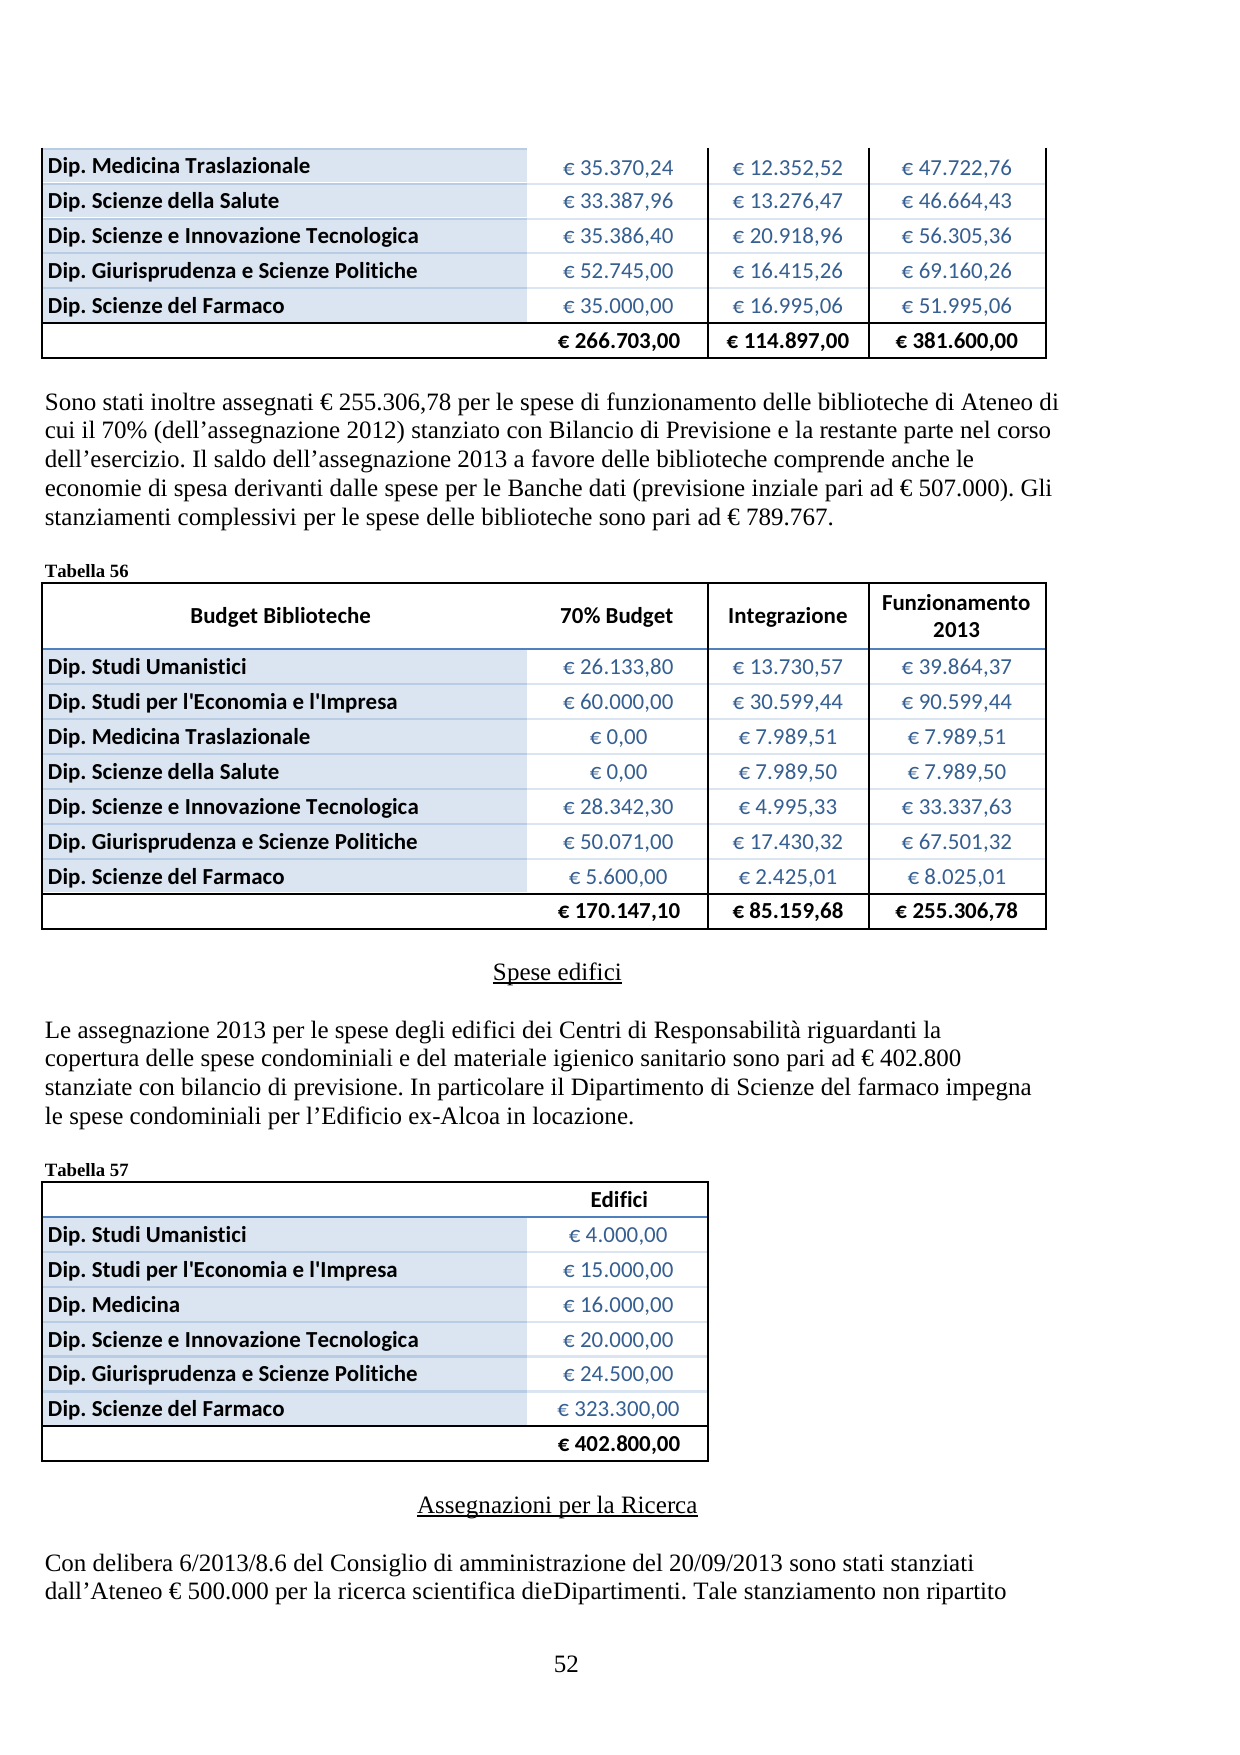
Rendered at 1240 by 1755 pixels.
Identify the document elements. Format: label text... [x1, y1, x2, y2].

text Tabella 57 [44, 1159, 1075, 1181]
table_cell € 266.703,00 [43, 324, 707, 357]
table_cell Dip. Scienze del Farmaco [43, 289, 527, 322]
text Con delibera 6/2013/8.6 del Consiglio di amministrazione del 20/09/2013 sono stati stanziati dall’Ateneo € 500.000 per la ricerca scientifica dieDipartimenti. Tale stanziamento non ripartito [44, 1548, 1011, 1605]
table_cell Dip. Medicina Traslazionale [43, 720, 527, 753]
table_cell € 4.000,00 [527, 1218, 707, 1251]
table_header Funzionamento 2013 [870, 584, 1045, 648]
table_cell € 56.305,36 [870, 220, 1045, 252]
table_cell € 381.600,00 [870, 324, 1045, 357]
table_cell € 255.306,78 [870, 895, 1045, 927]
table_cell € 2.425,01 [709, 860, 868, 892]
table_cell € 7.989,51 [709, 720, 868, 753]
table_cell € 39.864,37 [870, 650, 1045, 683]
table_cell € 90.599,44 [870, 685, 1045, 718]
table_cell € 24.500,00 [527, 1358, 707, 1390]
table_cell Dip. Scienze della Salute [43, 185, 527, 217]
table_header Integrazione [709, 584, 868, 648]
text Assegnazioni per la Ricerca [39, 1490, 1075, 1519]
table_cell Dip. Giurisprudenza e Scienze Politiche [43, 1358, 527, 1390]
table_cell € 170.147,10 [43, 895, 707, 927]
table_cell Dip. Scienze del Farmaco [43, 860, 527, 892]
table_cell € 52.745,00 [527, 254, 707, 287]
table_cell € 7.989,50 [870, 755, 1045, 788]
table_cell € 114.897,00 [709, 324, 868, 357]
table_cell € 69.160,26 [870, 254, 1045, 287]
text Tabella 56 [44, 560, 1075, 582]
table_header Budget Biblioteche 70% Budget [43, 584, 707, 648]
table_cell € 50.071,00 [527, 825, 707, 858]
table_header € 35.370,24 [527, 148, 707, 182]
table_cell € 402.800,00 [43, 1427, 707, 1460]
table_cell Dip. Studi per l'Economia e l'Impresa [43, 685, 527, 718]
table_header Edifici [43, 1183, 707, 1216]
text Sono stati inoltre assegnati € 255.306,78 per le spese di funzionamento delle biblioteche di Ateneo di cui il 70% (dell’assegnazione 2012) stanziato con Bilancio di Previsione e la restante parte nel corso dell’esercizio. Il saldo dell’assegnazione 2013 a favore delle biblioteche comprende anche le economie di spesa derivanti dalle spese per le Banche dati (previsione inziale pari ad € 507.000). Gli stanziamenti complessivi per le spese delle biblioteche sono pari ad € 789.767. [44, 387, 1064, 531]
table_cell € 35.000,00 [527, 289, 707, 322]
table_cell Dip. Scienze della Salute [43, 755, 527, 788]
table_cell Dip. Giurisprudenza e Scienze Politiche [43, 254, 527, 287]
table_cell € 4.995,33 [709, 790, 868, 823]
table_cell € 85.159,68 [709, 895, 868, 927]
table_cell € 60.000,00 [527, 685, 707, 718]
table_cell € 33.337,63 [870, 790, 1045, 823]
table_cell Dip. Giurisprudenza e Scienze Politiche [43, 825, 527, 858]
table_header Dip. Medicina Traslazionale [43, 150, 527, 182]
table_cell € 46.664,43 [870, 185, 1045, 217]
table_cell Dip. Studi Umanistici [43, 1218, 527, 1251]
table_cell € 8.025,01 [870, 860, 1045, 892]
table_cell Dip. Medicina [43, 1288, 527, 1321]
table_cell € 16.000,00 [527, 1288, 707, 1321]
table_cell € 35.386,40 [527, 220, 707, 252]
table_cell € 7.989,51 [870, 720, 1045, 753]
table_cell € 0,00 [527, 720, 707, 753]
table_cell Dip. Scienze del Farmaco [43, 1393, 527, 1425]
table_cell € 26.133,80 [527, 650, 707, 683]
table_cell € 17.430,32 [709, 825, 868, 858]
table_cell € 67.501,32 [870, 825, 1045, 858]
table_cell Dip. Scienze e Innovazione Tecnologica [43, 790, 527, 823]
text Spese edifici [39, 957, 1075, 986]
table_cell € 28.342,30 [527, 790, 707, 823]
table_cell € 13.276,47 [709, 185, 868, 217]
table_cell Dip. Scienze e Innovazione Tecnologica [43, 1323, 527, 1355]
table_cell € 30.599,44 [709, 685, 868, 718]
table_cell Dip. Studi per l'Economia e l'Impresa [43, 1253, 527, 1286]
table_cell € 51.995,06 [870, 289, 1045, 322]
table_cell Dip. Studi Umanistici [43, 650, 527, 683]
table_cell € 13.730,57 [709, 650, 868, 683]
text Le assegnazione 2013 per le spese degli edifici dei Centri di Responsabilità riguardanti la copertura delle spese condominiali e del materiale igienico sanitario sono pari ad € 402.800 stanziate con bilancio di previsione. In particolare il Dipartimento di Scienze del farmaco impegna le spese condominiali per l’Edificio ex-Alcoa in locazione. [44, 1015, 1040, 1130]
table_cell € 0,00 [527, 755, 707, 788]
table_cell € 5.600,00 [527, 860, 707, 892]
table_cell € 16.995,06 [709, 289, 868, 322]
table_cell € 20.000,00 [527, 1323, 707, 1355]
table_cell € 15.000,00 [527, 1253, 707, 1286]
table_header € 12.352,52 [709, 148, 868, 182]
table_cell Dip. Scienze e Innovazione Tecnologica [43, 220, 527, 252]
table_cell € 20.918,96 [709, 220, 868, 252]
table_cell € 16.415,26 [709, 254, 868, 287]
table_cell € 323.300,00 [527, 1393, 707, 1425]
table_cell € 7.989,50 [709, 755, 868, 788]
table_cell € 33.387,96 [527, 185, 707, 217]
table_header € 47.722,76 [870, 148, 1045, 182]
